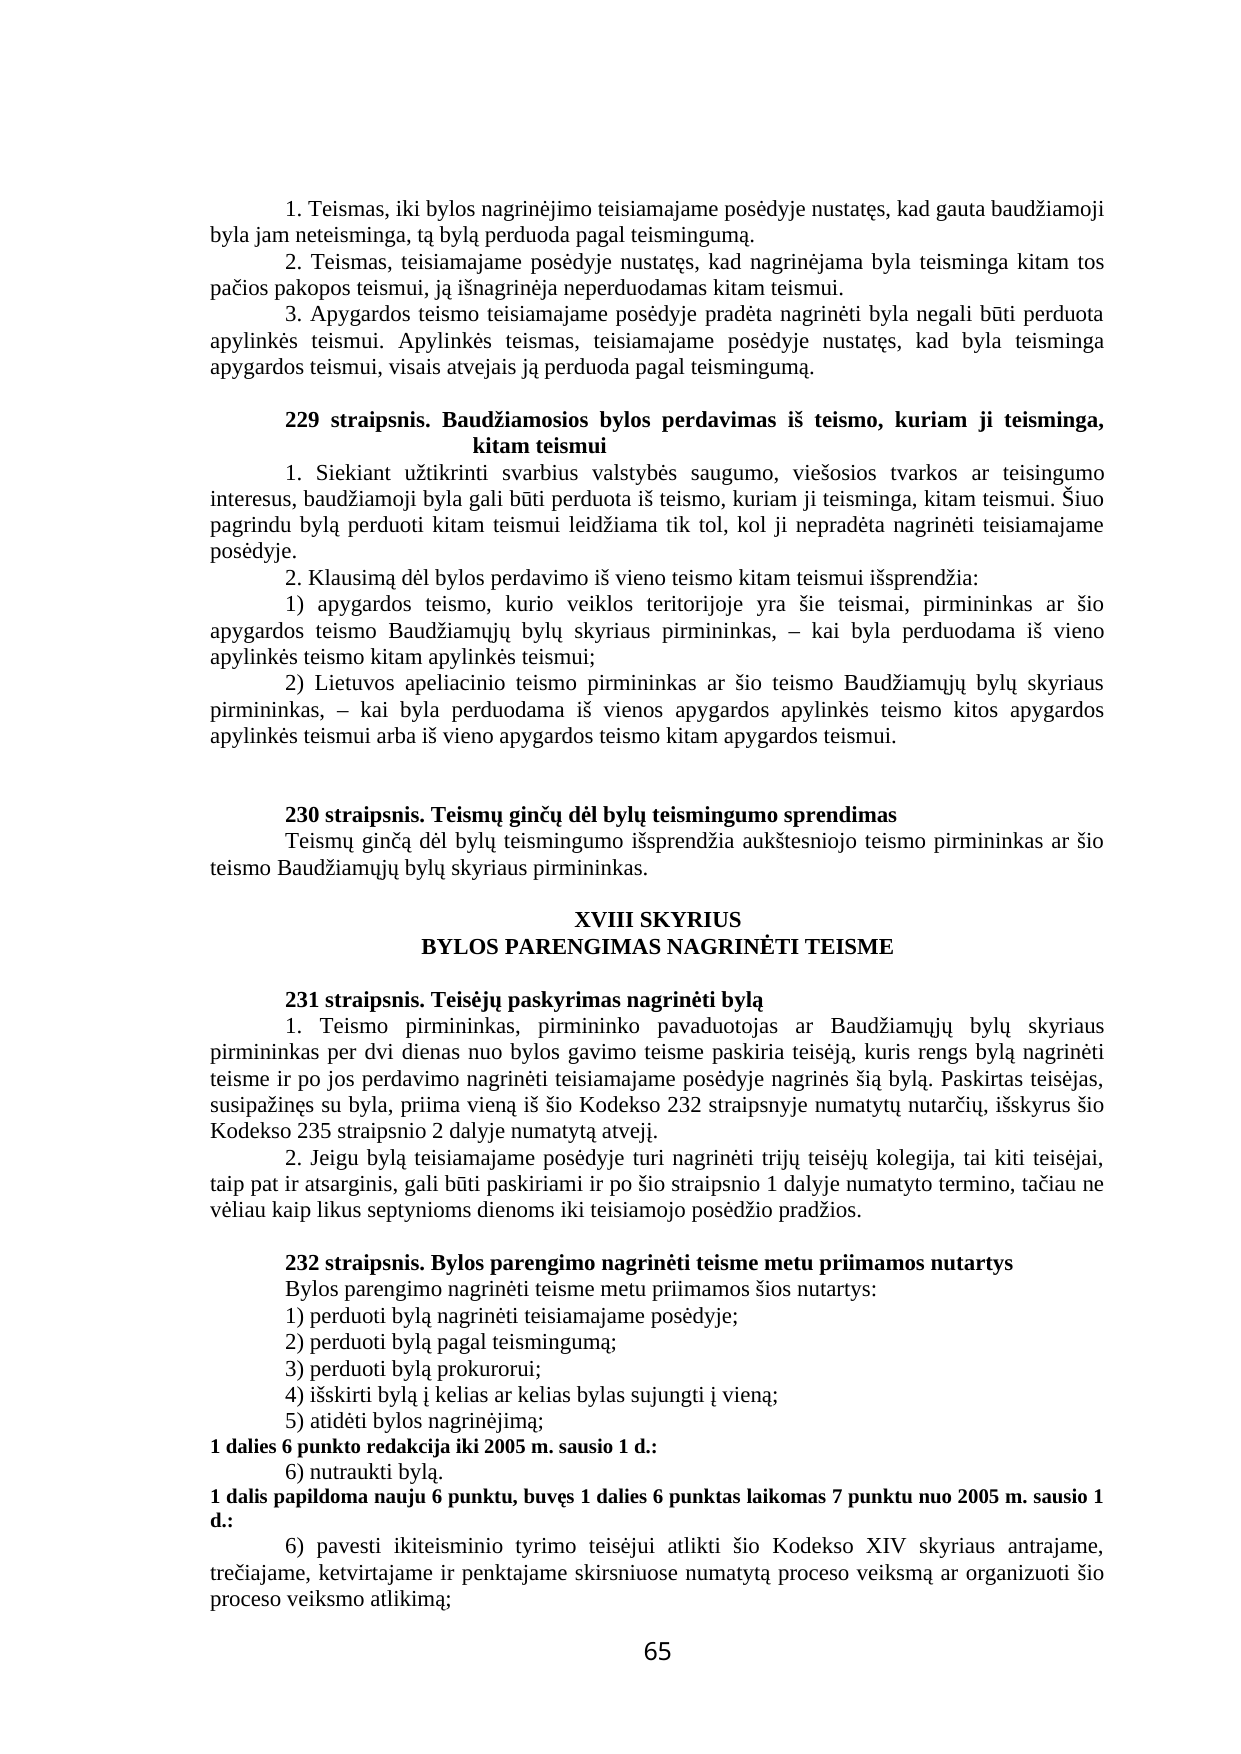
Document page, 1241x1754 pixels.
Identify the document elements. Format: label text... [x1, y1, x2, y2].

text 6) pavesti ikiteisminio tyrimo teisėjui atlikti šio Kodekso XIV skyriaus antrajame, trečiajame, ketvirtajame ir penktajame skirsniuose numatytą proceso veiksmą ar organizuoti šio proceso veiksmo atlikimą; [210, 1532, 1106, 1611]
text 3) perduoti bylą prokurorui; [210, 1354, 1106, 1381]
text Teismų ginčą dėl bylų teismingumo išsprendžia aukštesniojo teismo pirmininkas ar šio teismo Baudžiamųjų bylų skyriaus pirmininkas. [210, 827, 1106, 880]
text Bylos parengimo nagrinėti teisme metu priimamos šios nutartys: [210, 1276, 1106, 1302]
text 1) perduoti bylą nagrinėti teisiamajame posėdyje; [210, 1302, 1106, 1328]
text 1) apygardos teismo, kurio veiklos teritorijoje yra šie teismai, pirmininkas ar šio apygardos teismo Baudžiamųjų bylų skyriaus pirmininkas, – kai byla perduodama iš vieno apylinkės teismo kitam apylinkės teismui; [210, 590, 1106, 669]
text 3. Apygardos teismo teisiamajame posėdyje pradėta nagrinėti byla negali būti perduota apylinkės teismui. Apylinkės teismas, teisiamajame posėdyje nustatęs, kad byla teisminga apygardos teismui, visais atvejais ją perduoda pagal teismingumą. [210, 300, 1106, 379]
text 4) išskirti bylą į kelias ar kelias bylas sujungti į vieną; [210, 1381, 1106, 1407]
text 231 straipsnis. Teisėjų paskyrimas nagrinėti bylą [210, 986, 1106, 1012]
text 1. Teismas, iki bylos nagrinėjimo teisiamajame posėdyje nustatęs, kad gauta baudžiamoji byla jam neteisminga, tą bylą perduoda pagal teismingumą. [210, 195, 1106, 248]
text 2. Klausimą dėl bylos perdavimo iš vieno teismo kitam teismui išsprendžia: [210, 564, 1106, 590]
text 2. Jeigu bylą teisiamajame posėdyje turi nagrinėti trijų teisėjų kolegija, tai kiti teisėjai, taip pat ir atsarginis, gali būti paskiriami ir po šio straipsnio 1 dalyje numatyto termino, tačiau ne vėliau kaip likus septynioms dienoms iki teisiamojo posėdžio pradžios. [210, 1144, 1106, 1223]
text 1 dalis papildoma nauju 6 punktu, buvęs 1 dalies 6 punktas laikomas 7 punktu nuo 2005 m. sausio 1 d.: [210, 1484, 1106, 1532]
subtitle XVIII skyrius [210, 907, 1106, 933]
text 5) atidėti bylos nagrinėjimą; [210, 1407, 1106, 1434]
text 2. Teismas, teisiamajame posėdyje nustatęs, kad nagrinėjama byla teisminga kitam tos pačios pakopos teismui, ją išnagrinėja neperduodamas kitam teismui. [210, 248, 1106, 300]
text 229 straipsnis. Baudžiamosios bylos perdavimas iš teismo, kuriam ji teisminga, kitam teismui [285, 406, 1106, 458]
text 232 straipsnis. Bylos parengimo nagrinėti teisme metu priimamos nutartys [210, 1249, 1106, 1276]
text 1 dalies 6 punkto redakcija iki 2005 m. sausio 1 d.: [210, 1434, 1106, 1458]
text 2) perduoti bylą pagal teismingumą; [210, 1328, 1106, 1354]
text 230 straipsnis. Teismų ginčų dėl bylų teismingumo sprendimas [210, 801, 1106, 827]
text 1. Teismo pirmininkas, pirmininko pavaduotojas ar Baudžiamųjų bylų skyriaus pirmininkas per dvi dienas nuo bylos gavimo teisme paskiria teisėją, kuris rengs bylą nagrinėti teisme ir po jos perdavimo nagrinėti teisiamajame posėdyje nagrinės šią bylą. Paskirtas teisėjas, susipažinęs su byla, priima vieną iš šio Kodekso 232 straipsnyje numatytų nutarčių, išskyrus šio Kodekso 235 straipsnio 2 dalyje numatytą atvejį. [210, 1012, 1106, 1144]
text Bylos parengimas nagrinėti teisme [210, 933, 1106, 959]
text 2) Lietuvos apeliacinio teismo pirmininkas ar šio teismo Baudžiamųjų bylų skyriaus pirmininkas, – kai byla perduodama iš vienos apygardos apylinkės teismo kitos apygardos apylinkės teismui arba iš vieno apygardos teismo kitam apygardos teismui. [210, 669, 1106, 748]
text 1. Siekiant užtikrinti svarbius valstybės saugumo, viešosios tvarkos ar teisingumo interesus, baudžiamoji byla gali būti perduota iš teismo, kuriam ji teisminga, kitam teismui. Šiuo pagrindu bylą perduoti kitam teismui leidžiama tik tol, kol ji nepradėta nagrinėti teisiamajame posėdyje. [210, 458, 1106, 564]
text 6) nutraukti bylą. [210, 1458, 1106, 1484]
